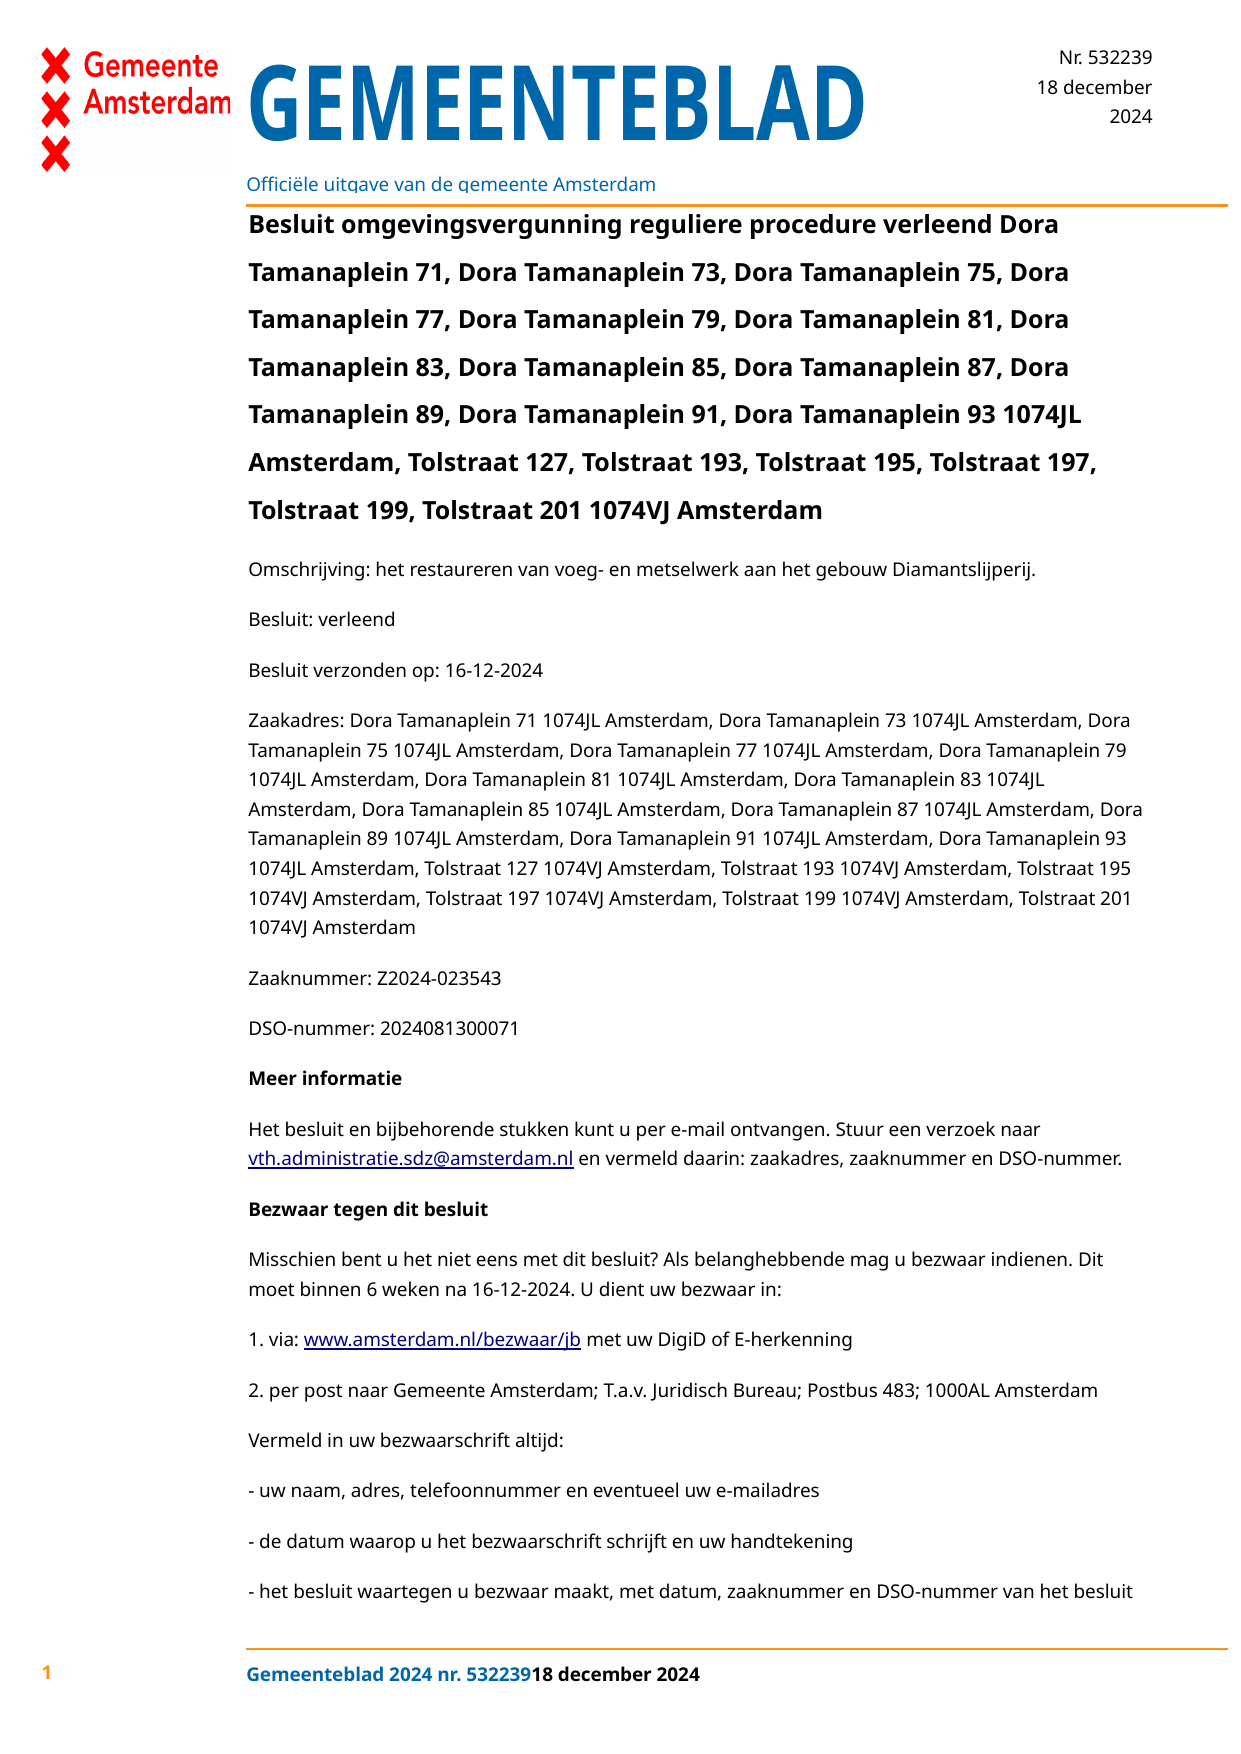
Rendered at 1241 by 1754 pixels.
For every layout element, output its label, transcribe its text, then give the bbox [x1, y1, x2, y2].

text - uw naam, adres, telefoonnummer en eventueel uw e-mailadres [248, 1478, 1152, 1503]
picture [41, 47, 231, 172]
text - het besluit waartegen u bezwaar maakt, met datum, zaaknummer en DSO-nummer van het besluit [248, 1578, 1152, 1604]
text - de datum waarop u het bezwaarschrift schrijft en uw handtekening [248, 1528, 1152, 1554]
text Bezwaar tegen dit besluit [248, 1196, 1152, 1222]
text Meer informatie [248, 1066, 1152, 1091]
text Besluit verzonden op: 16-12-2024 [248, 657, 1152, 682]
text Misschien bent u het niet eens met dit besluit? Als belanghebbende mag u bezwaar indienen. Dit moet binnen 6 weken na 16-12-2024. U dient uw bezwaar in: [248, 1246, 1152, 1302]
text Het besluit en bijbehorende stukken kunt u per e-mail ontvangen. Stuur een verzoek naar vth.administratie.sdz@amsterdam.nl en vermeld daarin: zaakadres, zaaknummer en DSO-nummer. [248, 1116, 1152, 1171]
text Vermeld in uw bezwaarschrift altijd: [248, 1427, 1152, 1453]
text Omschrijving: het restaureren van voeg- en metselwerk aan het gebouw Diamantslijperij. [248, 556, 1152, 582]
text Besluit omgevingsvergunning reguliere procedure verleend Dora Tamanaplein 71, Dora Tamanaplein 73, Dora Tamanaplein 75, Dora Tamanaplein 77, Dora Tamanaplein 79, Dora Tamanaplein 81, Dora Tamanaplein 83, Dora Tamanaplein 85, Dora Tamanaplein 87, Dora Tamanaplein 89, Dora Tamanaplein 91, Dora Tamanaplein 93 1074JL Amsterdam, Tolstraat 127, Tolstraat 193, Tolstraat 195, Tolstraat 197, Tolstraat 199, Tolstraat 201 1074VJ Amsterdam [248, 207, 1152, 526]
text Besluit: verleend [248, 606, 1152, 632]
text 1. via: www.amsterdam.nl/bezwaar/jb met uw DigiD of E-herkenning [248, 1326, 1152, 1352]
text Zaaknummer: Z2024-023543 [248, 965, 1152, 990]
text Zaakadres: Dora Tamanaplein 71 1074JL Amsterdam, Dora Tamanaplein 73 1074JL Amsterdam, Dora Tamanaplein 75 1074JL Amsterdam, Dora Tamanaplein 77 1074JL Amsterdam, Dora Tamanaplein 79 1074JL Amsterdam, Dora Tamanaplein 81 1074JL Amsterdam, Dora Tamanaplein 83 1074JL Amsterdam, Dora Tamanaplein 85 1074JL Amsterdam, Dora Tamanaplein 87 1074JL Amsterdam, Dora Tamanaplein 89 1074JL Amsterdam, Dora Tamanaplein 91 1074JL Amsterdam, Dora Tamanaplein 93 1074JL Amsterdam, Tolstraat 127 1074VJ Amsterdam, Tolstraat 193 1074VJ Amsterdam, Tolstraat 195 1074VJ Amsterdam, Tolstraat 197 1074VJ Amsterdam, Tolstraat 199 1074VJ Amsterdam, Tolstraat 201 1074VJ Amsterdam [248, 707, 1152, 940]
text DSO-nummer: 2024081300071 [248, 1015, 1152, 1041]
text 2. per post naar Gemeente Amsterdam; T.a.v. Juridisch Bureau; Postbus 483; 1000AL Amsterdam [248, 1377, 1152, 1402]
